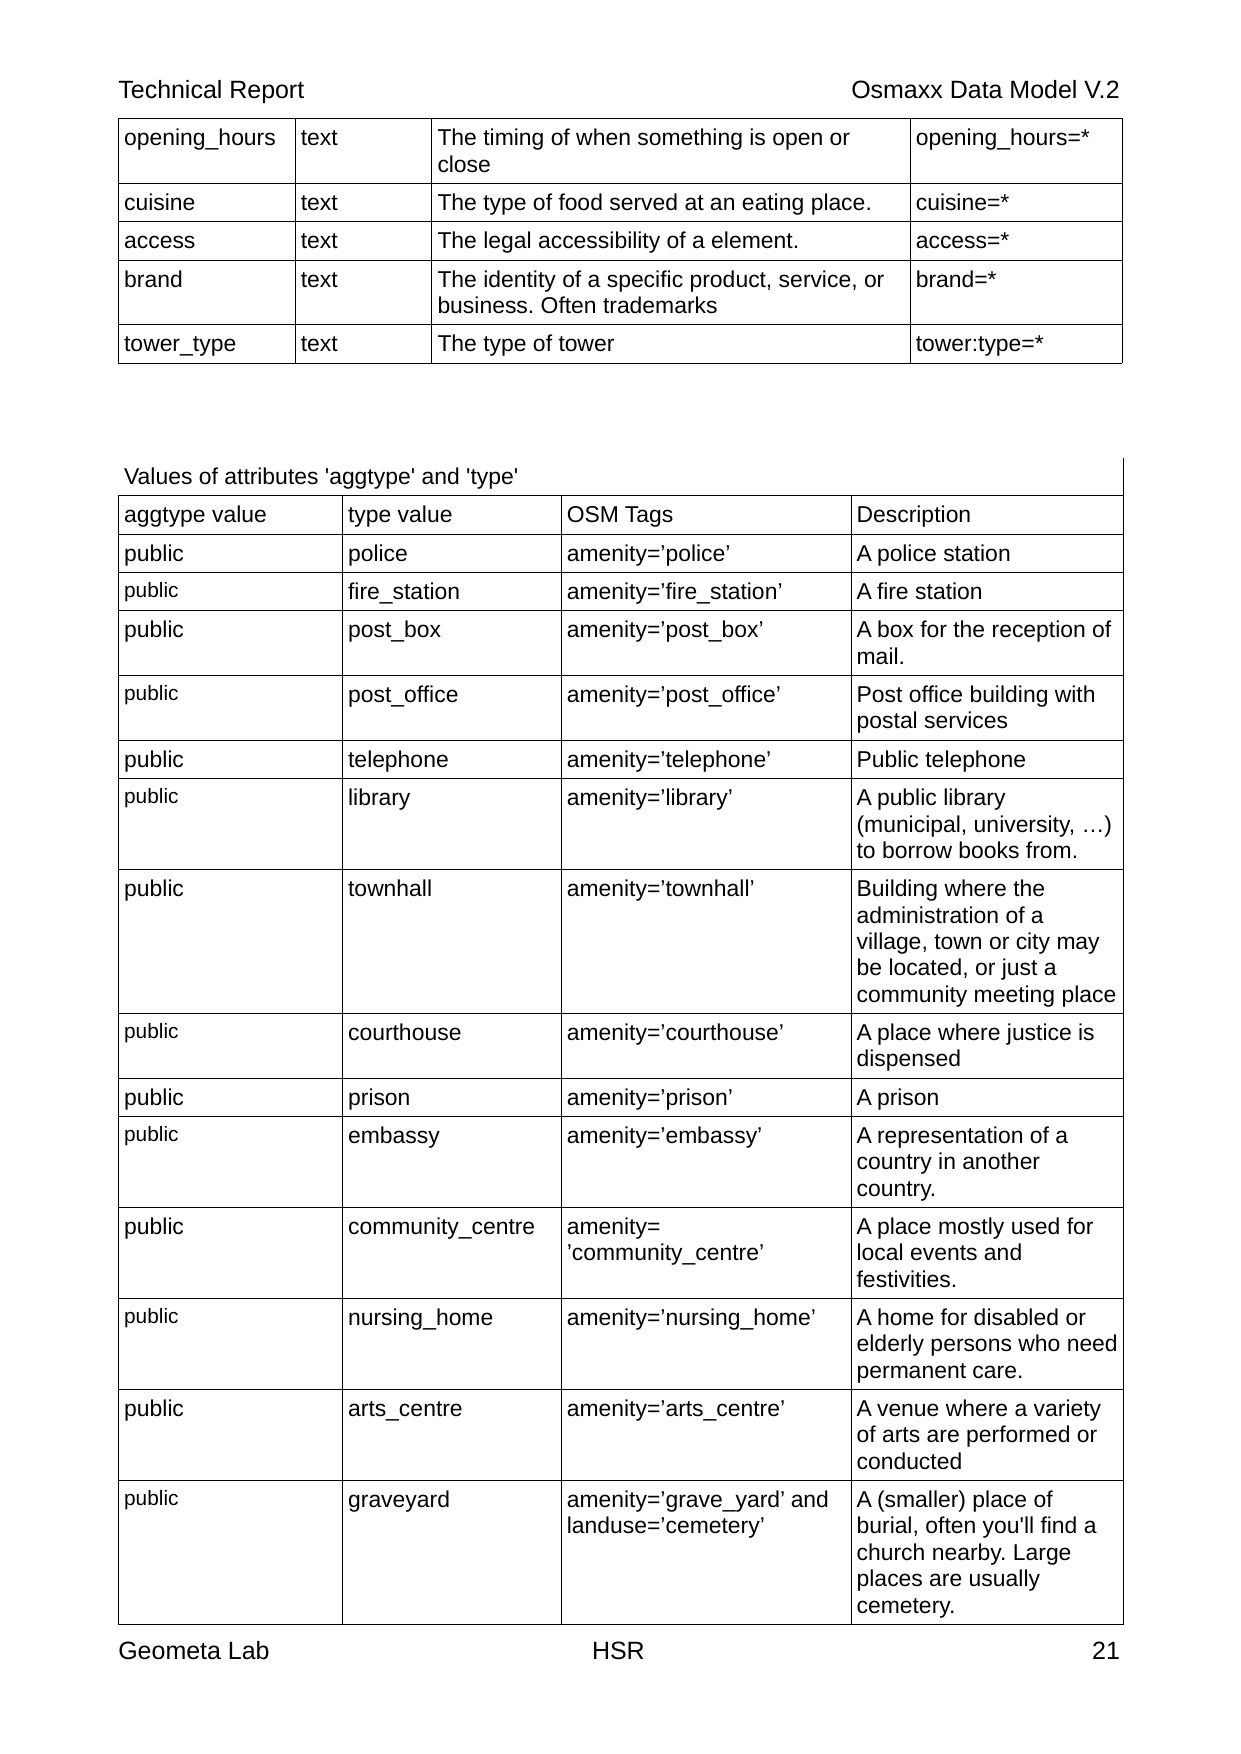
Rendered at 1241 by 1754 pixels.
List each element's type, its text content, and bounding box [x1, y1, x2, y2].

table_cell type value [343, 496, 561, 533]
table_cell A box for the reception of mail. [852, 611, 1123, 675]
table_cell public [119, 779, 342, 869]
table_cell public [119, 1079, 342, 1116]
table_cell courthouse [343, 1014, 561, 1077]
table_cell amenity=’grave_yard’ and landuse=’cemetery’ [562, 1481, 851, 1624]
table_cell brand [119, 261, 295, 324]
table_cell public [119, 611, 342, 675]
table_cell OSM Tags [562, 496, 851, 533]
table_cell amenity=’telephone’ [562, 741, 851, 778]
table_cell tower:type=* [911, 325, 1122, 362]
table_cell text [296, 325, 431, 362]
table_cell police [343, 535, 561, 572]
table_cell amenity=’post_box’ [562, 611, 851, 675]
table_cell text [296, 261, 431, 324]
table_cell public [119, 1390, 342, 1480]
table_cell opening_hours [119, 119, 295, 183]
table_cell embassy [343, 1117, 561, 1207]
table_cell cuisine=* [911, 184, 1122, 221]
table_cell public [119, 676, 342, 739]
table_cell Public telephone [852, 741, 1123, 778]
table_cell The type of tower [432, 325, 910, 362]
table_cell A fire station [852, 573, 1123, 610]
table_cell nursing_home [343, 1299, 561, 1389]
table_cell amenity=’fire_station’ [562, 573, 851, 610]
table_cell The legal accessibility of a element. [432, 222, 910, 259]
table_cell community_centre [343, 1208, 561, 1298]
table_cell amenity=’courthouse’ [562, 1014, 851, 1077]
table_cell amenity=’arts_centre’ [562, 1390, 851, 1480]
table_header Values of attributes 'aggtype' and 'type' [118, 458, 1123, 495]
table_cell text [296, 119, 431, 183]
table_cell tower_type [119, 325, 295, 362]
table_cell access [119, 222, 295, 259]
table_cell A public library (municipal, university, …) to borrow books from. [852, 779, 1123, 869]
table_cell A police station [852, 535, 1123, 572]
table_cell aggtype value [119, 496, 342, 533]
table_cell brand=* [911, 261, 1122, 324]
table_cell The timing of when something is open or close [432, 119, 910, 183]
table_cell A home for disabled or elderly persons who need permanent care. [852, 1299, 1123, 1389]
table_cell public [119, 870, 342, 1013]
table_cell The type of food served at an eating place. [432, 184, 910, 221]
table_cell Description [852, 496, 1123, 533]
table_cell post_office [343, 676, 561, 739]
table_cell The identity of a specific product, service, or business. Often trademarks [432, 261, 910, 324]
table_cell amenity=’prison’ [562, 1079, 851, 1116]
table_cell public [119, 1208, 342, 1298]
table_cell post_box [343, 611, 561, 675]
table_cell text [296, 184, 431, 221]
table_cell amenity=’townhall’ [562, 870, 851, 1013]
table_cell Post office building with postal services [852, 676, 1123, 739]
table_cell fire_station [343, 573, 561, 610]
table_cell public [119, 741, 342, 778]
table_cell townhall [343, 870, 561, 1013]
table_cell A place mostly used for local events and festivities. [852, 1208, 1123, 1298]
table_cell public [119, 1014, 342, 1077]
table_cell library [343, 779, 561, 869]
table_cell amenity=’embassy’ [562, 1117, 851, 1207]
table_cell public [119, 1481, 342, 1624]
table_cell opening_hours=* [911, 119, 1122, 183]
table_cell A representation of a country in another country. [852, 1117, 1123, 1207]
table_cell access=* [911, 222, 1122, 259]
table_cell public [119, 1299, 342, 1389]
table_cell prison [343, 1079, 561, 1116]
table_cell amenity= ’community_centre’ [562, 1208, 851, 1298]
table_cell amenity=’library’ [562, 779, 851, 869]
table_cell amenity=’police’ [562, 535, 851, 572]
table_cell text [296, 222, 431, 259]
table_cell A place where justice is dispensed [852, 1014, 1123, 1077]
table_cell public [119, 1117, 342, 1207]
table_cell amenity=’post_office’ [562, 676, 851, 739]
table_cell graveyard [343, 1481, 561, 1624]
table_cell cuisine [119, 184, 295, 221]
table_cell public [119, 535, 342, 572]
table_cell arts_centre [343, 1390, 561, 1480]
table_cell A prison [852, 1079, 1123, 1116]
table_cell public [119, 573, 342, 610]
table_cell telephone [343, 741, 561, 778]
table_cell Building where the administration of a village, town or city may be located, or just a community meeting place [852, 870, 1123, 1013]
table_cell A venue where a variety of arts are performed or conducted [852, 1390, 1123, 1480]
table_cell A (smaller) place of burial, often you'll find a church nearby. Large places are usually cemetery. [852, 1481, 1123, 1624]
table_cell amenity=’nursing_home’ [562, 1299, 851, 1389]
